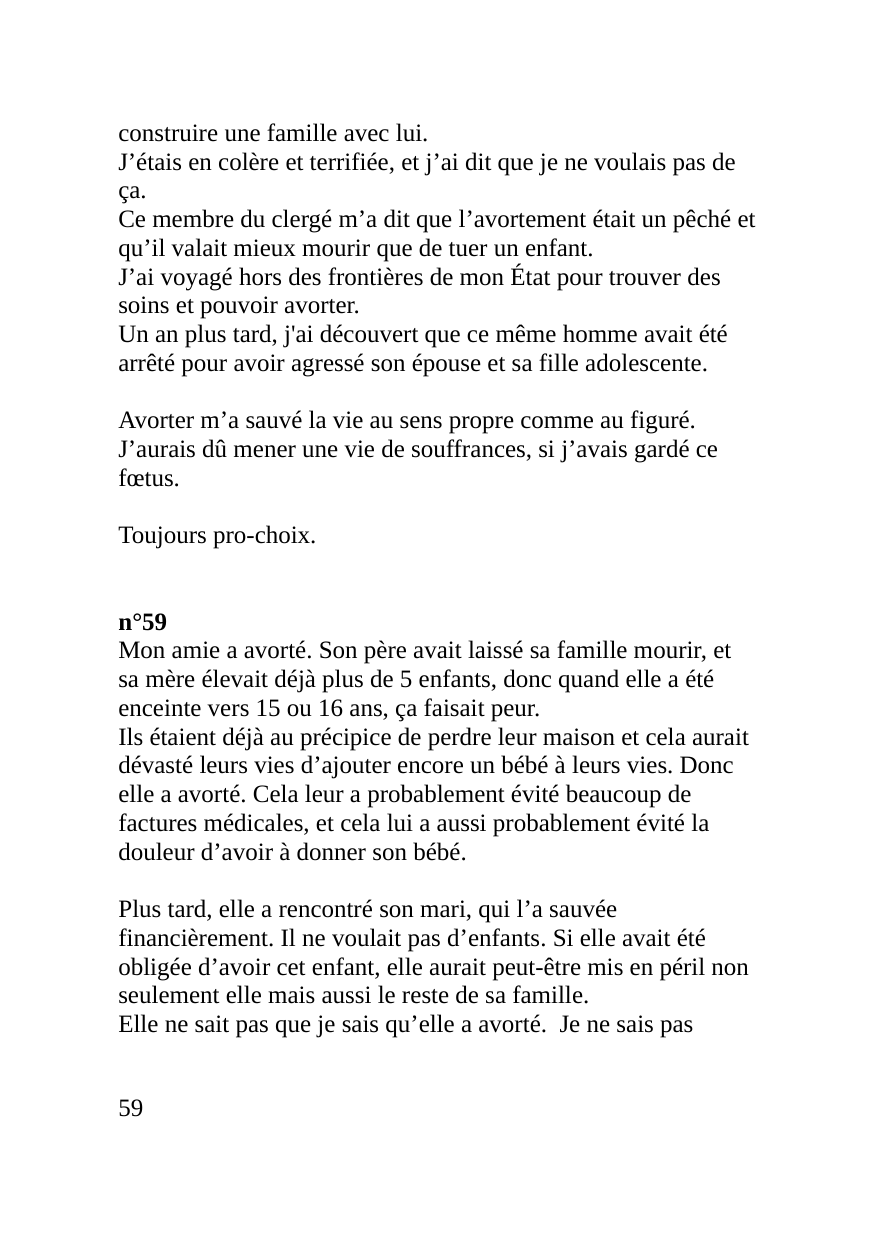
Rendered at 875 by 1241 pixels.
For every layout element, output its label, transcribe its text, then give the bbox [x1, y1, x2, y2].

text n°59 [118, 607, 756, 636]
text Mon amie a avorté. Son père avait laissé sa famille mourir, et sa mère élevait déjà plus de 5 enfants, donc quand elle a été enceinte vers 15 ou 16 ans, ça faisait peur. [118, 636, 756, 722]
text Un an plus tard, j'ai découvert que ce même homme avait été arrêté pour avoir agressé son épouse et sa fille adolescente. [118, 319, 756, 377]
text Toujours pro-choix. [118, 521, 756, 549]
text Plus tard, elle a rencontré son mari, qui l’a sauvée financièrement. Il ne voulait pas d’enfants. Si elle avait été obligée d’avoir cet enfant, elle aurait peut-être mis en péril non seulement elle mais aussi le reste de sa famille. [118, 894, 756, 1009]
text Elle ne sait pas que je sais qu’elle a avorté. Je ne sais pas [118, 1009, 756, 1038]
text Ce membre du clergé m’a dit que l’avortement était un pêché et qu’il valait mieux mourir que de tuer un enfant. [118, 204, 756, 262]
text construire une famille avec lui. [118, 118, 756, 147]
text Ils étaient déjà au précipice de perdre leur maison et cela aurait dévasté leurs vies d’ajouter encore un bébé à leurs vies. Donc elle a avorté. Cela leur a probablement évité beaucoup de factures médicales, et cela lui a aussi probablement évité la douleur d’avoir à donner son bébé. [118, 722, 756, 866]
text Avorter m’a sauvé la vie au sens propre comme au figuré. J’aurais dû mener une vie de souffrances, si j’avais gardé ce fœtus. [118, 406, 756, 492]
text J’étais en colère et terrifiée, et j’ai dit que je ne voulais pas de ça. [118, 147, 756, 204]
text J’ai voyagé hors des frontières de mon État pour trouver des soins et pouvoir avorter. [118, 262, 756, 319]
